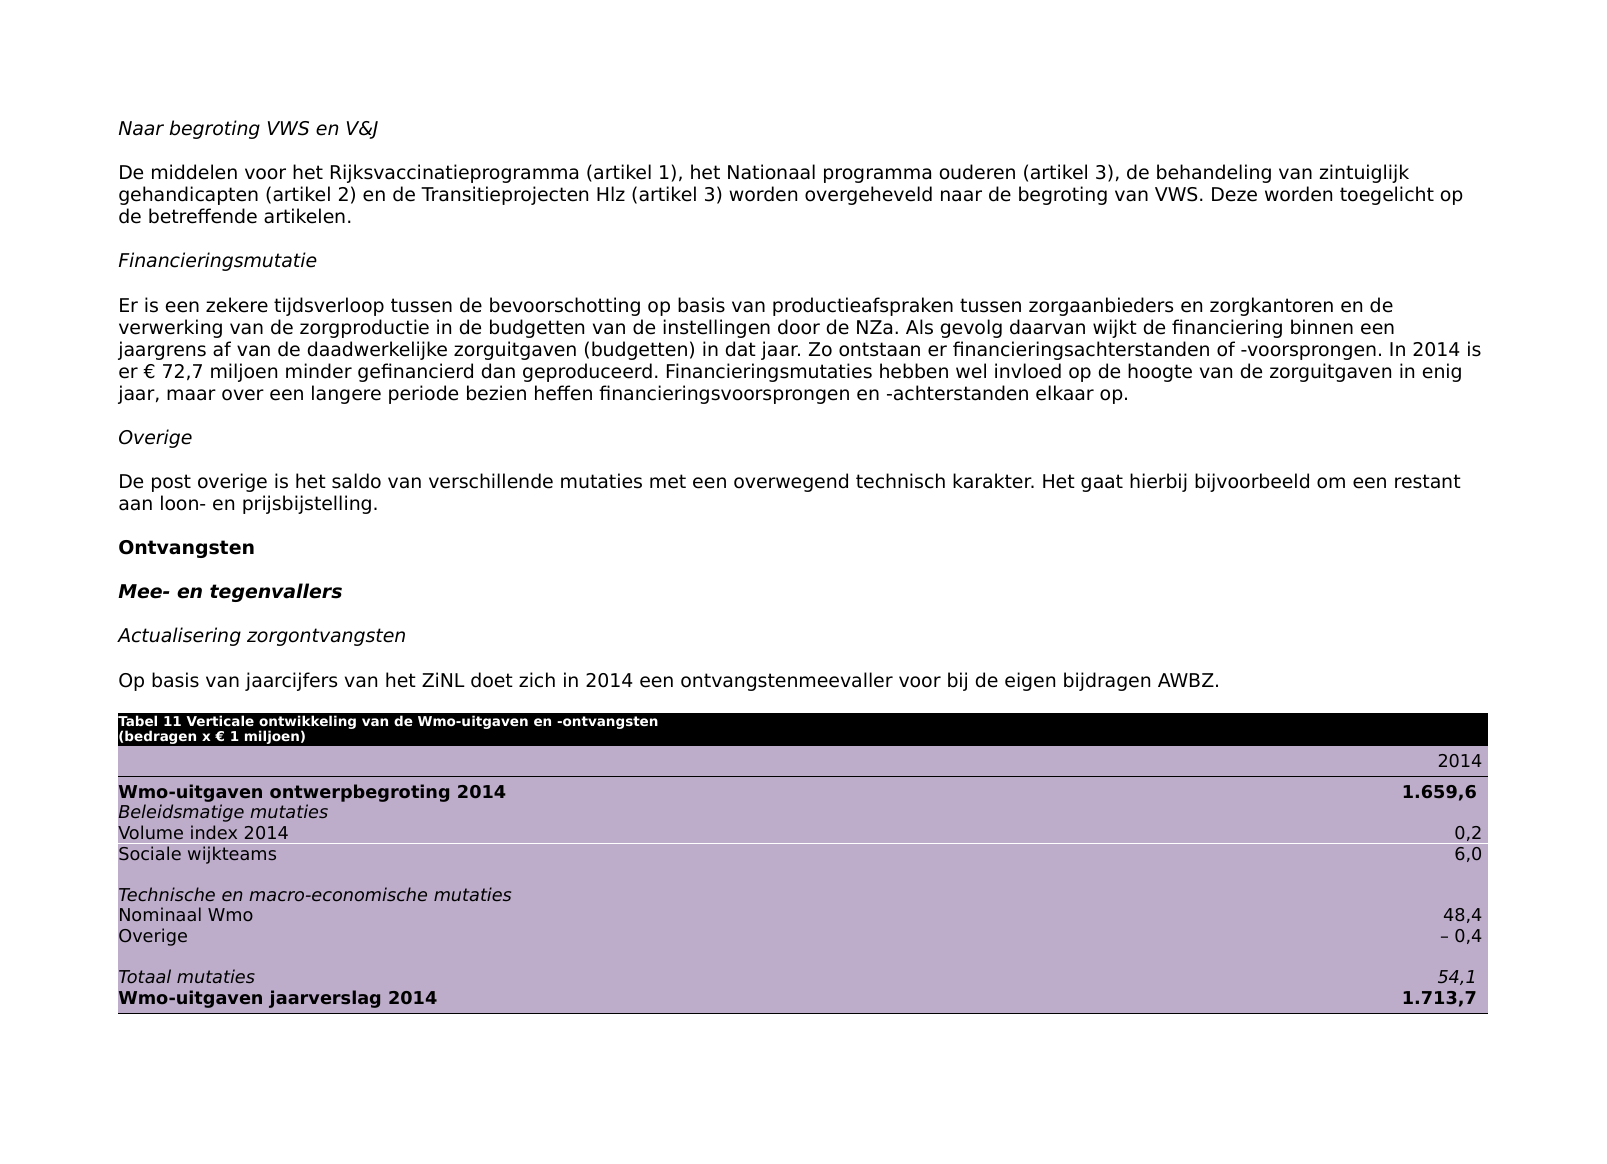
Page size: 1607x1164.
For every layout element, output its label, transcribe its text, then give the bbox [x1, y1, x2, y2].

table_cell Nominaal Wmo [118, 905, 1214, 926]
table_cell 1.659,6 [1214, 777, 1488, 802]
text De post overige is het saldo van verschillende mutaties met een overwegend technisch karakter. Het gaat hierbij bijvoorbeeld om een restant aan loon- en prijsbijstelling. [118, 471, 1488, 515]
table_cell 48,4 [1214, 905, 1488, 926]
table_cell – 0,4 [1214, 926, 1488, 947]
table_header Tabel 11 Verticale ontwikkeling van de Wmo-uitgaven en -ontvangsten (bedragen x € 1 miljoen) [118, 713, 1488, 745]
text Er is een zekere tijdsverloop tussen de bevoorschotting op basis van productieafspraken tussen zorgaanbieders en zorgkantoren en de verwerking van de zorgproductie in de budgetten van de instellingen door de NZa. Als gevolg daarvan wijkt de financiering binnen een jaargrens af van de daadwerkelijke zorguitgaven (budgetten) in dat jaar. Zo ontstaan er financieringsachterstanden of -voorsprongen. In 2014 is er € 72,7 miljoen minder gefinancierd dan geproduceerd. Financieringsmutaties hebben wel invloed op de hoogte van de zorguitgaven in enig jaar, maar over een langere periode bezien heffen financieringsvoorsprongen en -achterstanden elkaar op. [118, 294, 1488, 404]
subtitle Naar begroting VWS en V&J [118, 118, 1488, 140]
table_cell [118, 947, 1214, 967]
table_cell [1214, 802, 1488, 823]
table_cell Wmo-uitgaven ontwerpbegroting 2014 [118, 777, 1214, 802]
table_cell [118, 864, 1214, 885]
subtitle Ontvangsten [118, 537, 1488, 559]
table_cell 54,1 [1214, 967, 1488, 988]
subtitle Mee- en tegenvallers [118, 581, 1488, 603]
table_cell Wmo-uitgaven jaarverslag 2014 [118, 988, 1214, 1013]
text Op basis van jaarcijfers van het ZiNL doet zich in 2014 een ontvangstenmeevaller voor bij de eigen bijdragen AWBZ. [118, 669, 1488, 691]
table_cell Overige [118, 926, 1214, 947]
table_cell Volume index 2014 [118, 823, 1214, 843]
subtitle Financieringsmutatie [118, 250, 1488, 272]
table_cell 1.713,7 [1214, 988, 1488, 1013]
table_cell Beleidsmatige mutaties [118, 802, 1214, 823]
subtitle Actualisering zorgontvangsten [118, 625, 1488, 647]
table_cell Sociale wijkteams [118, 844, 1214, 864]
table_cell 0,2 [1214, 823, 1488, 843]
table_cell Totaal mutaties [118, 967, 1214, 988]
table_cell 6,0 [1214, 844, 1488, 864]
text De middelen voor het Rijksvaccinatieprogramma (artikel 1), het Nationaal programma ouderen (artikel 3), de behandeling van zintuiglijk gehandicapten (artikel 2) en de Transitieprojecten Hlz (artikel 3) worden overgeheveld naar de begroting van VWS. Deze worden toegelicht op de betreffende artikelen. [118, 162, 1488, 228]
table_cell [1214, 947, 1488, 967]
table_cell [1214, 885, 1488, 905]
table_cell [1214, 864, 1488, 885]
subtitle Overige [118, 427, 1488, 449]
table_cell [118, 746, 1214, 776]
table_cell Technische en macro-economische mutaties [118, 885, 1214, 905]
table_cell 2014 [1214, 746, 1488, 776]
